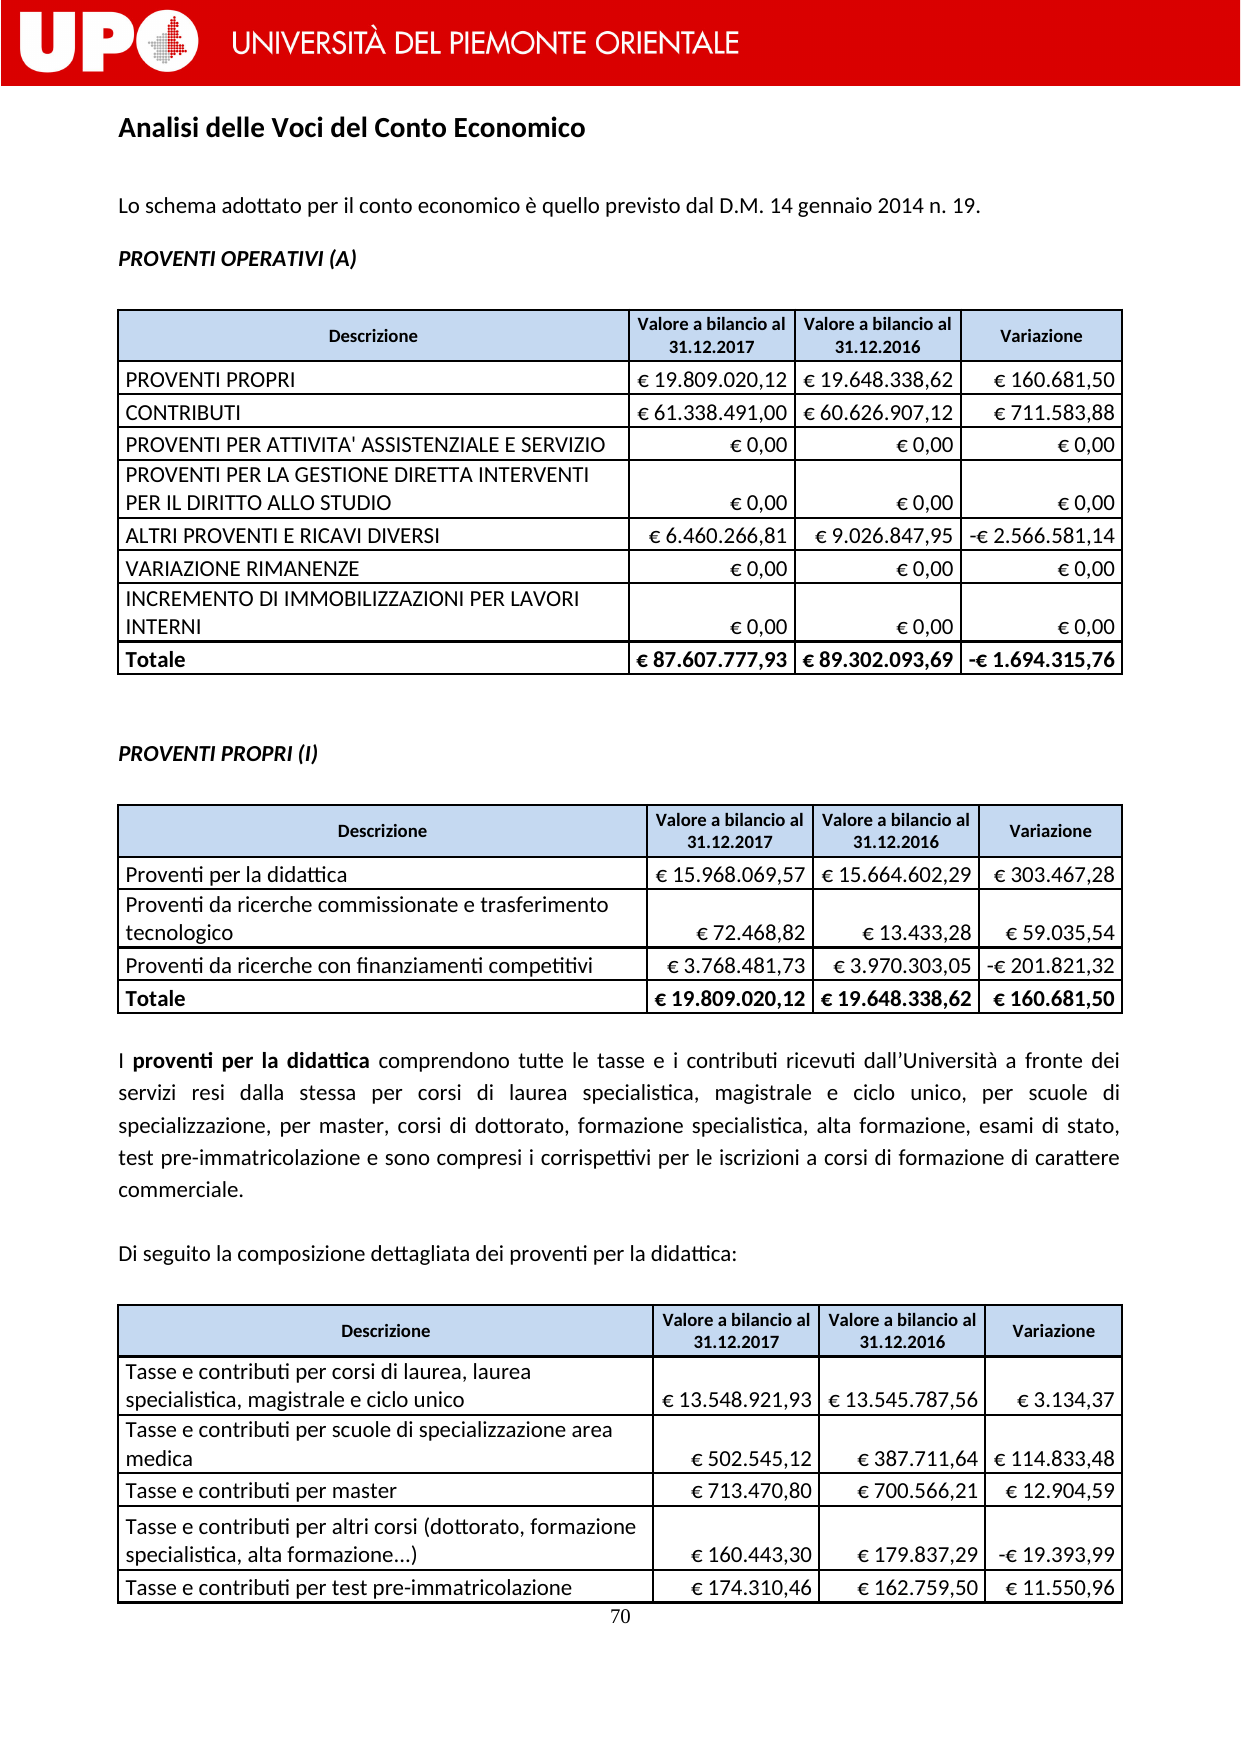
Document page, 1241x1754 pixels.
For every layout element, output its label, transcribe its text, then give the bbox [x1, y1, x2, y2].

table_cell € 60.626.907,12 [796, 395, 960, 426]
table_cell € 0,00 [630, 551, 794, 582]
table_cell € 0,00 [630, 584, 794, 640]
table_cell Proventi da ricerche con finanziamenti competitivi [119, 949, 646, 979]
table_cell € 72.468,82 [648, 890, 812, 946]
table_cell € 0,00 [796, 584, 960, 640]
table_cell € 711.583,88 [962, 395, 1121, 426]
table_cell PROVENTI PER LA GESTIONE DIRETTA INTERVENTI PER IL DIRITTO ALLO STUDIO [119, 461, 628, 517]
table_header Descrizione [119, 806, 646, 856]
table_cell € 12.904,59 [986, 1474, 1121, 1504]
table_cell € 11.550,96 [986, 1571, 1121, 1601]
text PROVENTI OPERATIVI (A) [118, 244, 1122, 272]
table_cell € 89.302.093,69 [796, 643, 960, 673]
table_header Variazione [980, 806, 1121, 856]
table_cell Tasse e contributi per master [119, 1474, 652, 1504]
table_cell € 9.026.847,95 [796, 519, 960, 549]
table_cell € 160.443,30 [654, 1507, 818, 1568]
table_header Valore a bilancio al 31.12.2017 [630, 311, 794, 360]
table_cell € 3.134,37 [986, 1358, 1121, 1413]
table_cell Proventi per la didattica [119, 858, 646, 888]
table_cell € 0,00 [962, 584, 1121, 640]
table_header Valore a bilancio al 31.12.2016 [814, 806, 978, 856]
table_header Variazione [962, 311, 1121, 360]
table_cell € 179.837,29 [820, 1507, 984, 1568]
table_cell -€ 2.566.581,14 [962, 519, 1121, 549]
table_cell € 19.648.338,62 [814, 981, 978, 1012]
table_cell PROVENTI PROPRI [119, 362, 628, 393]
table_cell € 0,00 [962, 551, 1121, 582]
table_cell € 13.545.787,56 [820, 1358, 984, 1413]
table_cell -€ 201.821,32 [980, 949, 1121, 979]
table_cell € 59.035,54 [980, 890, 1121, 946]
table_cell -€ 1.694.315,76 [962, 643, 1121, 673]
table_cell ALTRI PROVENTI E RICAVI DIVERSI [119, 519, 628, 549]
table_header Valore a bilancio al 31.12.2017 [648, 806, 812, 856]
text I proventi per la didattica comprendono tutte le tasse e i contributi ricevuti dall’Università a fronte dei servizi resi dalla stessa per corsi di laurea specialistica, magistrale e ciclo unico, per scuole di specializzazione, per master, corsi di dottorato, formazione specialistica, alta formazione, esami di stato, test pre-immatricolazione e sono compresi i corrispettivi per le iscrizioni a corsi di formazione di carattere commerciale. [118, 1046, 1122, 1203]
table_cell € 0,00 [962, 428, 1121, 458]
table_cell € 387.711,64 [820, 1416, 984, 1472]
table_cell € 0,00 [796, 428, 960, 458]
table_cell € 0,00 [962, 461, 1121, 517]
table_cell € 162.759,50 [820, 1571, 984, 1601]
table_cell € 3.970.303,05 [814, 949, 978, 979]
table_cell € 19.809.020,12 [630, 362, 794, 393]
table_cell € 87.607.777,93 [630, 643, 794, 673]
table_cell Proventi da ricerche commissionate e trasferimento tecnologico [119, 890, 646, 946]
table_cell € 61.338.491,00 [630, 395, 794, 426]
table_cell € 15.968.069,57 [648, 858, 812, 888]
text Lo schema adottato per il conto economico è quello previsto dal D.M. 14 gennaio 2014 n. 19. [118, 191, 1122, 219]
table_header Valore a bilancio al 31.12.2017 [654, 1306, 818, 1355]
text Analisi delle Voci del Conto Economico [118, 109, 1122, 145]
table_header Descrizione [119, 1306, 652, 1355]
table_cell € 13.433,28 [814, 890, 978, 946]
table_cell CONTRIBUTI [119, 395, 628, 426]
table_cell € 700.566,21 [820, 1474, 984, 1504]
table_cell € 303.467,28 [980, 858, 1121, 888]
table_cell Tasse e contributi per scuole di specializzazione area medica [119, 1416, 652, 1472]
table_header Valore a bilancio al 31.12.2016 [820, 1306, 984, 1355]
table_cell Totale [119, 981, 646, 1012]
table_cell -€ 19.393,99 [986, 1507, 1121, 1568]
table_cell € 0,00 [796, 461, 960, 517]
table_cell VARIAZIONE RIMANENZE [119, 551, 628, 582]
table_cell € 160.681,50 [962, 362, 1121, 393]
table_cell € 6.460.266,81 [630, 519, 794, 549]
table_cell € 502.545,12 [654, 1416, 818, 1472]
table_cell € 114.833,48 [986, 1416, 1121, 1472]
table_cell € 0,00 [630, 461, 794, 517]
table_cell € 0,00 [630, 428, 794, 458]
table_header Valore a bilancio al 31.12.2016 [796, 311, 960, 360]
text Di seguito la composizione dettagliata dei proventi per la didattica: [118, 1239, 1122, 1267]
table_cell Tasse e contributi per test pre-immatricolazione [119, 1571, 652, 1601]
text PROVENTI PROPRI (I) [118, 739, 1122, 768]
table_cell € 174.310,46 [654, 1571, 818, 1601]
table_cell Tasse e contributi per altri corsi (dottorato, formazione specialistica, alta formazione...) [119, 1507, 652, 1568]
table_cell € 13.548.921,93 [654, 1358, 818, 1413]
table_cell INCREMENTO DI IMMOBILIZZAZIONI PER LAVORI INTERNI [119, 584, 628, 640]
table_cell € 19.648.338,62 [796, 362, 960, 393]
table_cell € 3.768.481,73 [648, 949, 812, 979]
table_cell € 0,00 [796, 551, 960, 582]
table_cell Totale [119, 643, 628, 673]
table_header Variazione [986, 1306, 1121, 1355]
table_header Descrizione [119, 311, 628, 360]
table_cell € 19.809.020,12 [648, 981, 812, 1012]
table_cell € 160.681,50 [980, 981, 1121, 1012]
table_cell € 15.664.602,29 [814, 858, 978, 888]
table_cell PROVENTI PER ATTIVITA' ASSISTENZIALE E SERVIZIO [119, 428, 628, 458]
table_cell € 713.470,80 [654, 1474, 818, 1504]
table_cell Tasse e contributi per corsi di laurea, laurea specialistica, magistrale e ciclo unico [119, 1358, 652, 1413]
